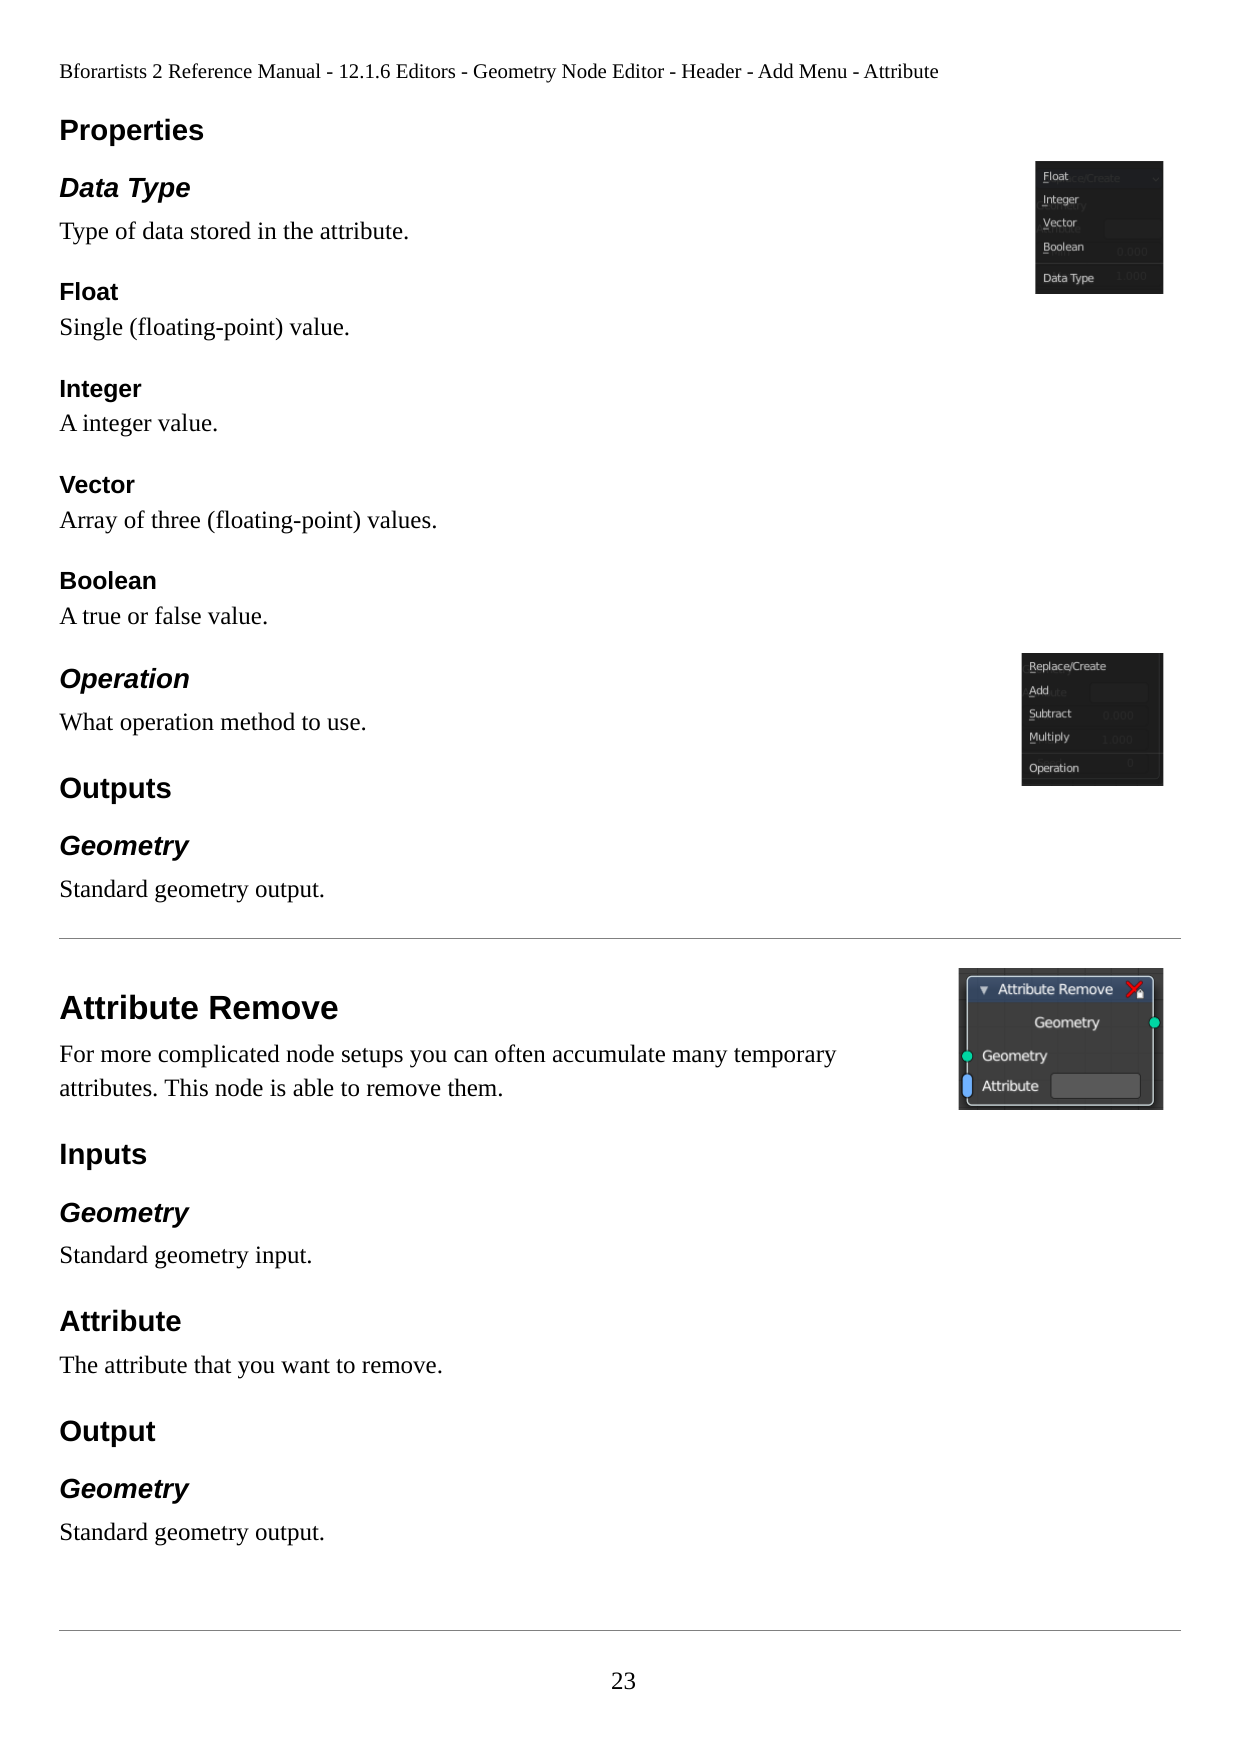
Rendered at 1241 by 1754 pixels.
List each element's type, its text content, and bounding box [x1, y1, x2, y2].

subtitle Inputs [59, 1137, 1181, 1171]
subtitle Float [59, 277, 1181, 306]
subtitle [1164, 663, 1181, 694]
subtitle Output [59, 1414, 1181, 1448]
picture [1021, 653, 1164, 786]
text Standard geometry output. [59, 874, 1181, 903]
text A true or false value. [59, 601, 1181, 630]
subtitle Outputs [59, 771, 1181, 804]
subtitle Properties [59, 113, 1181, 146]
text A integer value. [59, 408, 1181, 437]
subtitle Operation [59, 663, 1021, 694]
text The attribute that you want to remove. [59, 1350, 1181, 1379]
subtitle [1164, 171, 1181, 203]
subtitle Attribute Remove [59, 988, 958, 1027]
subtitle Data Type [59, 171, 1035, 203]
subtitle Geometry [59, 1196, 1181, 1228]
subtitle Vector [59, 470, 1181, 498]
picture [1035, 161, 1164, 294]
text What operation method to use. [59, 707, 1021, 736]
subtitle [1164, 988, 1181, 1027]
picture [958, 968, 1164, 1110]
text Standard geometry input. [59, 1240, 1181, 1269]
subtitle Integer [59, 374, 1181, 402]
text For more complicated node setups you can often accumulate many temporary attributes. This node is able to remove them. [59, 1039, 958, 1102]
subtitle Geometry [59, 829, 1181, 861]
text Standard geometry output. [59, 1517, 1181, 1546]
subtitle Attribute [59, 1304, 1181, 1338]
subtitle Geometry [59, 1473, 1181, 1504]
subtitle Boolean [59, 566, 1181, 595]
text Single (floating-point) value. [59, 312, 1181, 341]
text Array of three (floating-point) values. [59, 505, 1181, 533]
text Type of data stored in the attribute. [59, 216, 1035, 244]
